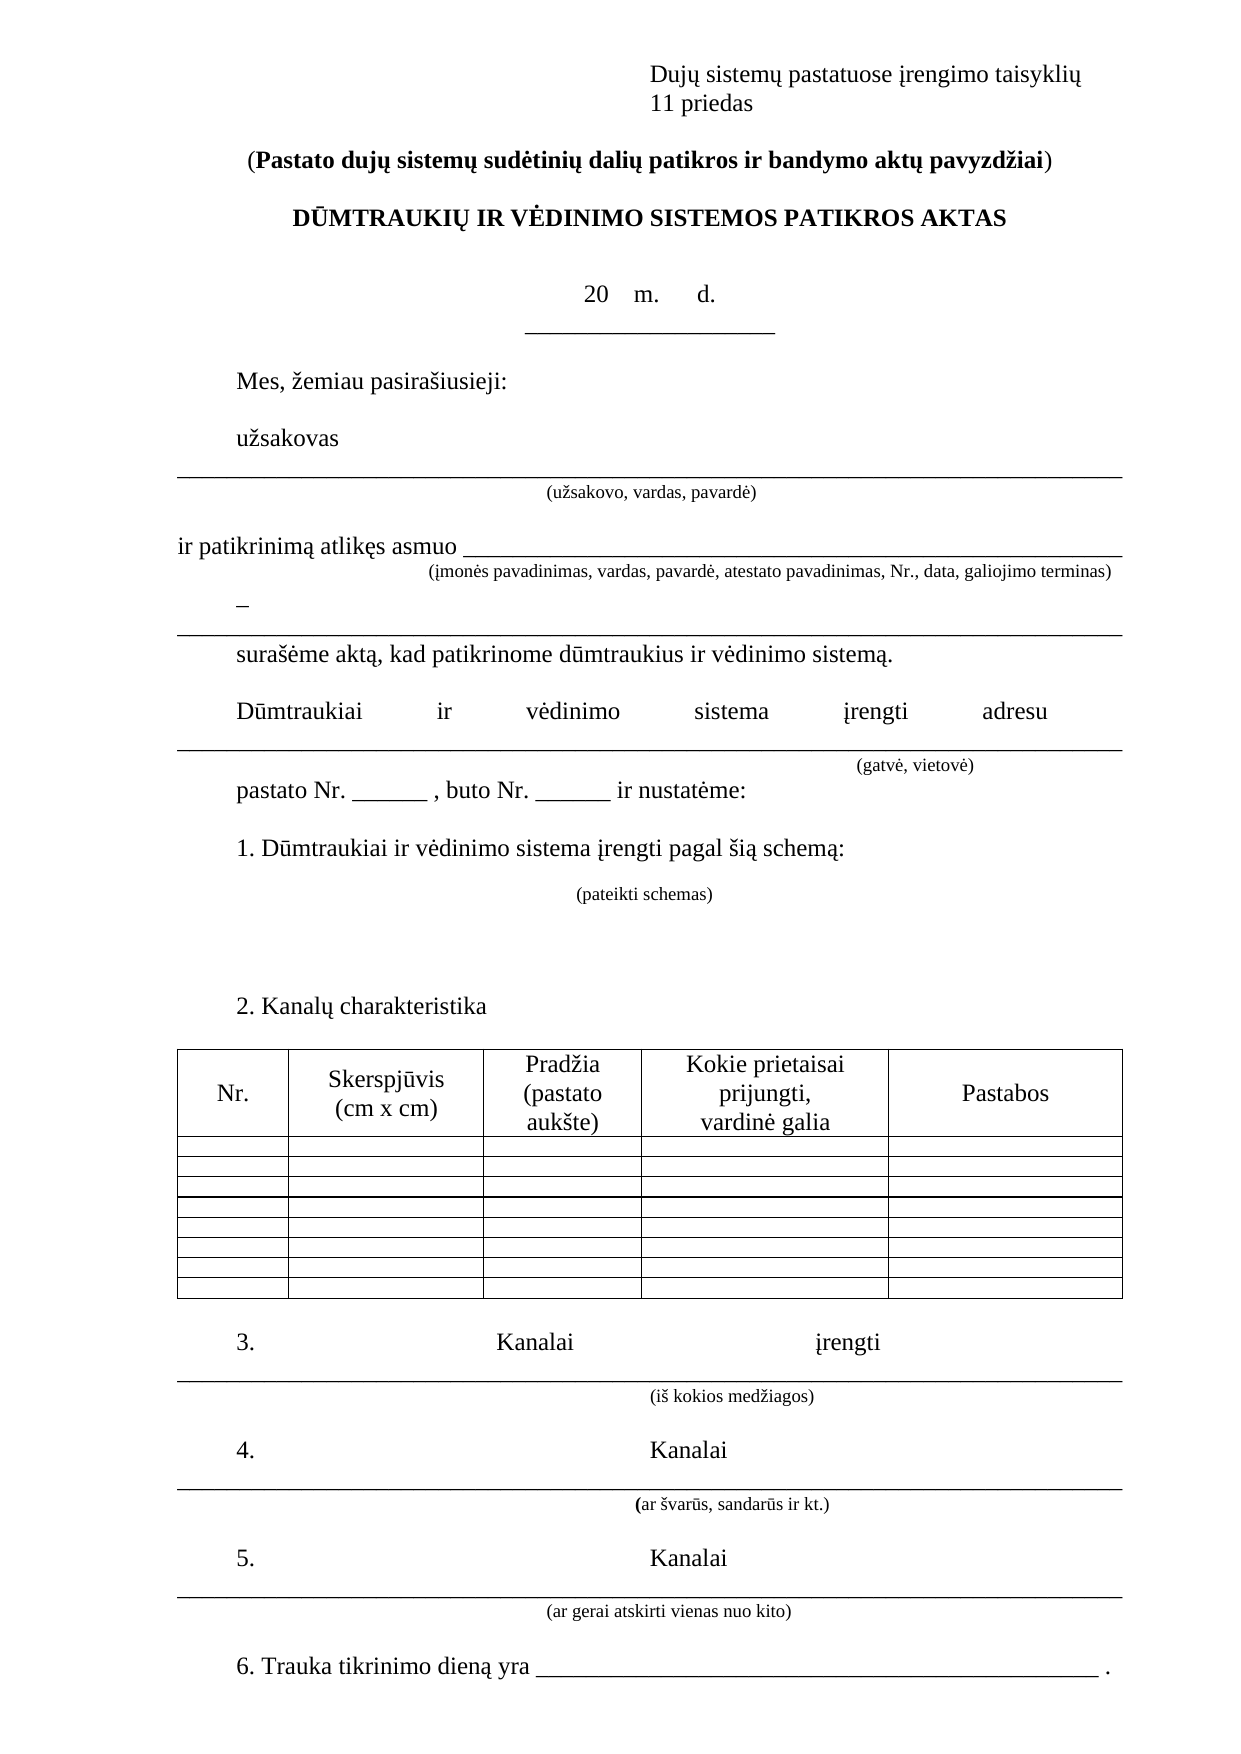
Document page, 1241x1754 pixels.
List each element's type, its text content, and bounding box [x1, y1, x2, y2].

table_cell [889, 1177, 1122, 1196]
text (Pastato dujų sistemų sudėtinių dalių patikros ir bandymo aktų pavyzdžiai) [177, 145, 1122, 174]
table_cell [889, 1218, 1122, 1237]
table_cell [889, 1278, 1122, 1297]
text surašėme aktą, kad patikrinome dūmtraukius ir vėdinimo sistemą. [177, 639, 1122, 668]
table_cell [642, 1258, 888, 1277]
text DŪMTRAUKIŲ IR VĖDINIMO SISTEMOS PATIKROS AKTAS [177, 203, 1122, 232]
table_cell [889, 1157, 1122, 1176]
table_cell [642, 1198, 888, 1217]
text (ar švarūs, sandarūs ir kt.) [177, 1493, 1122, 1514]
table_header Kokie prietaisai prijungti, vardinė galia [642, 1050, 888, 1136]
table_cell [289, 1278, 483, 1297]
table_cell [484, 1177, 641, 1196]
table_cell [178, 1258, 288, 1277]
table_cell [484, 1198, 641, 1217]
table_cell [889, 1198, 1122, 1217]
text 6. Trauka tikrinimo dieną yra _____________________________________________ . [177, 1651, 1122, 1679]
text 11 priedas [649, 88, 1122, 117]
text Dujų sistemų pastatuose įrengimo taisyklių [649, 59, 1122, 88]
text (pateikti schemas) [177, 883, 1122, 905]
text 4. Kanalai [177, 1435, 1122, 1489]
table_cell [289, 1177, 483, 1196]
text (ar gerai atskirti vienas nuo kito) [177, 1600, 1122, 1622]
table_cell [289, 1198, 483, 1217]
text _ [177, 581, 1122, 635]
table_cell [178, 1198, 288, 1217]
text (užsakovo, vardas, pavardė) [177, 481, 1122, 502]
text 20 m. d. [177, 279, 1122, 308]
table_cell [484, 1157, 641, 1176]
table_cell [289, 1218, 483, 1237]
table_cell [484, 1238, 641, 1257]
table_cell [642, 1218, 888, 1237]
table_cell [889, 1238, 1122, 1257]
table_cell [178, 1177, 288, 1196]
table_cell [178, 1278, 288, 1297]
text (įmonės pavadinimas, vardas, pavardė, atestato pavadinimas, Nr., data, galiojimo terminas) [177, 560, 1122, 581]
text 1. Dūmtraukiai ir vėdinimo sistema įrengti pagal šią schemą: [177, 833, 1122, 862]
text ____________________ [177, 308, 1122, 337]
table_cell [289, 1238, 483, 1257]
text Mes, žemiau pasirašiusieji: [177, 366, 1122, 394]
table_cell [178, 1238, 288, 1257]
table_cell [178, 1218, 288, 1237]
table_cell [642, 1177, 888, 1196]
table_cell [484, 1218, 641, 1237]
table_header Pastabos [889, 1050, 1122, 1136]
table_header Nr. [178, 1050, 288, 1136]
table_cell [642, 1278, 888, 1297]
text 2. Kanalų charakteristika [177, 991, 1122, 1020]
text 5. Kanalai [177, 1543, 1122, 1597]
table_cell [642, 1137, 888, 1156]
table_cell [289, 1137, 483, 1156]
table_cell [484, 1278, 641, 1297]
text ir patikrinimą atlikęs asmuo [177, 531, 1122, 560]
table_header Pradžia (pastato aukšte) [484, 1050, 641, 1136]
table_cell [178, 1157, 288, 1176]
table_cell [642, 1157, 888, 1176]
table_header Skerspjūvis (cm x cm) [289, 1050, 483, 1136]
table_cell [484, 1258, 641, 1277]
text 3. Kanalai įrengti [177, 1327, 1122, 1381]
text Dūmtraukiai ir vėdinimo sistema įrengti adresu [177, 696, 1122, 750]
table_cell [178, 1137, 288, 1156]
text pastato Nr. ______ , buto Nr. ______ ir nustatėme: [177, 775, 1122, 804]
text (iš kokios medžiagos) [177, 1385, 1122, 1406]
text užsakovas [177, 423, 1122, 477]
table_cell [889, 1258, 1122, 1277]
text (gatvė, vietovė) [177, 754, 1122, 775]
table_cell [889, 1137, 1122, 1156]
table_cell [642, 1238, 888, 1257]
table_cell [484, 1137, 641, 1156]
table_cell [289, 1258, 483, 1277]
table_cell [289, 1157, 483, 1176]
